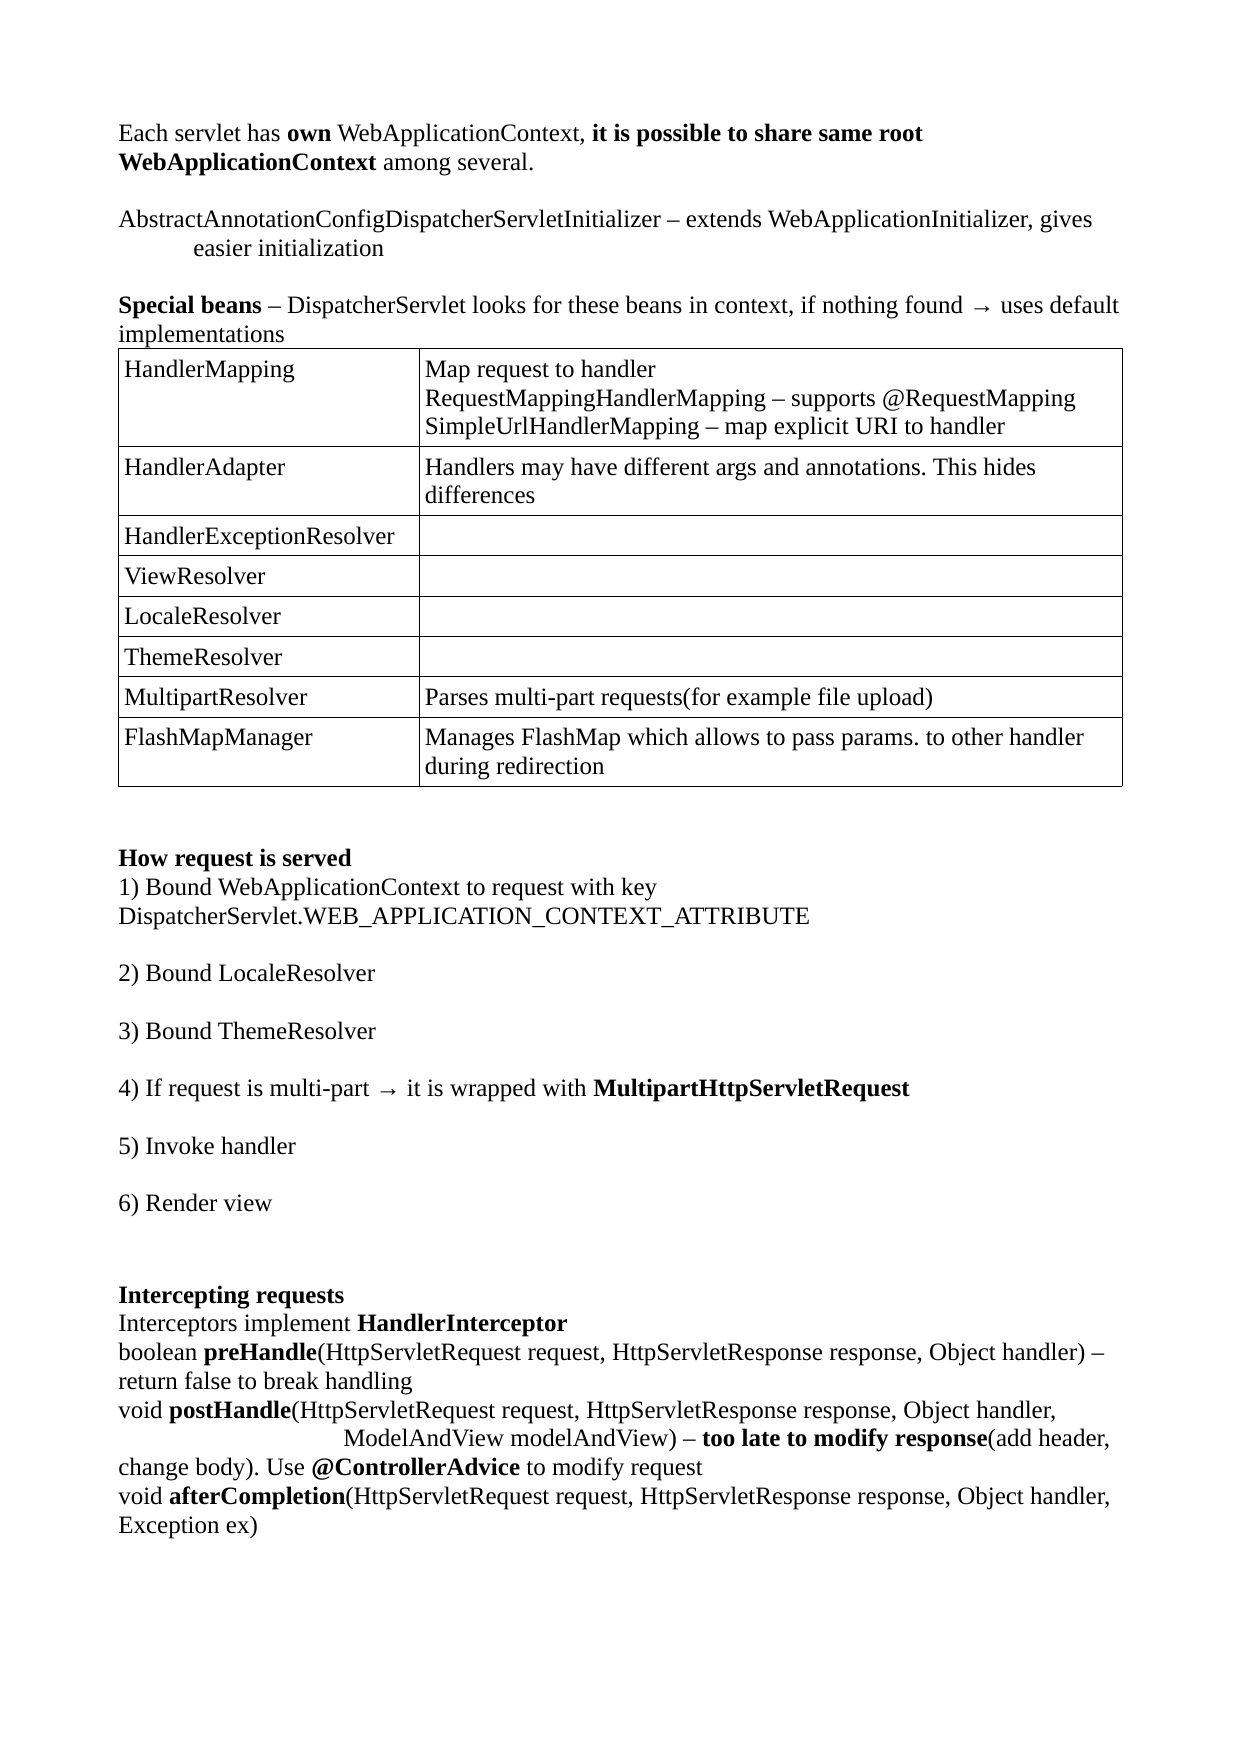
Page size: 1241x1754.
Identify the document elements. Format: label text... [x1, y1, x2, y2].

text 2) Bound LocaleResolver [118, 958, 1122, 987]
table_header Map request to handler RequestMappingHandlerMapping – supports @RequestMapping SimpleUrlHandlerMapping – map explicit URI to handler [420, 349, 1122, 446]
table_cell [420, 556, 1122, 596]
table_cell MultipartResolver [119, 677, 419, 717]
text 4) If request is multi-part → it is wrapped with MultipartHttpServletRequest [118, 1073, 1122, 1102]
table_cell ViewResolver [119, 556, 419, 596]
text AbstractAnnotationConfigDispatcherServletInitializer – extends WebApplicationInitializer, gives easier initialization [118, 204, 1122, 262]
table_cell Parses multi-part requests(for example file upload) [420, 677, 1122, 717]
table_cell [420, 597, 1122, 636]
table_cell ThemeResolver [119, 637, 419, 676]
table_cell HandlerAdapter [119, 447, 419, 515]
text 5) Invoke handler [118, 1131, 1122, 1159]
table_cell [420, 516, 1122, 555]
table_cell FlashMapManager [119, 718, 419, 786]
table_header HandlerMapping [119, 349, 419, 446]
text 6) Render view [118, 1188, 1122, 1217]
text void postHandle(HttpServletRequest request, HttpServletResponse response, Object handler, [118, 1395, 1122, 1423]
table_cell [420, 637, 1122, 676]
text 1) Bound WebApplicationContext to request with key DispatcherServlet.WEB_APPLICATION_CONTEXT_ATTRIBUTE [118, 872, 1122, 929]
table_cell HandlerExceptionResolver [119, 516, 419, 555]
text 3) Bound ThemeResolver [118, 1016, 1122, 1044]
table_cell LocaleResolver [119, 597, 419, 636]
table_cell Handlers may have different args and annotations. This hides differences [420, 447, 1122, 515]
text Each servlet has own WebApplicationContext, it is possible to share same root WebApplicationContext among several. [118, 118, 1122, 176]
text void afterCompletion(HttpServletRequest request, HttpServletResponse response, Object handler, Exception ex) [118, 1481, 1122, 1538]
text How request is served [118, 843, 1122, 872]
text Special beans – DispatcherServlet looks for these beans in context, if nothing found → uses default implementations [118, 291, 1122, 348]
text Interceptors implement HandlerInterceptor [118, 1308, 1122, 1337]
table_cell Manages FlashMap which allows to pass params. to other handler during redirection [420, 718, 1122, 786]
text Intercepting requests [118, 1280, 1122, 1308]
text boolean preHandle(HttpServletRequest request, HttpServletResponse response, Object handler) – return false to break handling [118, 1337, 1122, 1395]
text ModelAndView modelAndView) – too late to modify response(add header, change body). Use @ControllerAdvice to modify request [118, 1423, 1122, 1481]
